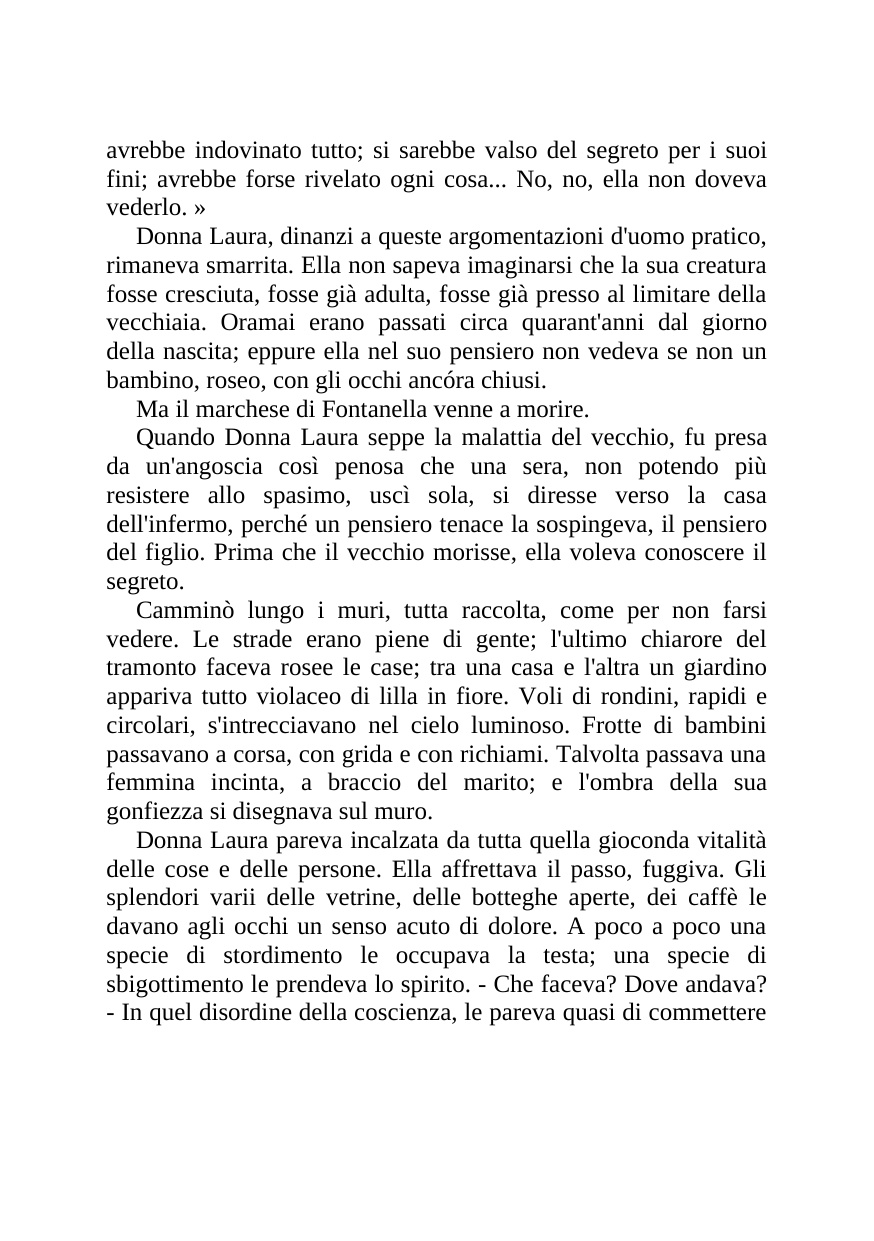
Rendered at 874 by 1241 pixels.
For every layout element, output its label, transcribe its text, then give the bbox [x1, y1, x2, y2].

text Donna Laura, dinanzi a queste argomentazioni d'uomo pratico, rimaneva smarrita. Ella non sapeva imaginarsi che la sua creatura fosse cresciuta, fosse già adulta, fosse già presso al limitare della vecchiaia. Oramai erano passati circa quarant'anni dal giorno della nascita; eppure ella nel suo pensiero non vedeva se non un bambino, roseo, con gli occhi ancóra chiusi. [106, 221, 768, 394]
text Quando Donna Laura seppe la malattia del vecchio, fu presa da un'angoscia così penosa che una sera, non potendo più resistere allo spasimo, uscì sola, si diresse verso la casa dell'infermo, perché un pensiero tenace la sospingeva, il pensiero del figlio. Prima che il vecchio morisse, ella voleva conoscere il segreto. [106, 422, 768, 595]
text Ma il marchese di Fontanella venne a morire. [106, 394, 768, 422]
text Donna Laura pareva incalzata da tutta quella gioconda vitalità delle cose e delle persone. Ella affrettava il passo, fuggiva. Gli splendori varii delle vetrine, delle botteghe aperte, dei caffè le davano agli occhi un senso acuto di dolore. A poco a poco una specie di stordimento le occupava la testa; una specie di sbigottimento le prendeva lo spirito. - Che faceva? Dove andava? - In quel disordine della coscienza, le pareva quasi di commettere [106, 825, 768, 1026]
text avrebbe indovinato tutto; si sarebbe valso del segreto per i suoi fini; avrebbe forse rivelato ogni cosa... No, no, ella non doveva vederlo. » [106, 135, 768, 221]
text Camminò lungo i muri, tutta raccolta, come per non farsi vedere. Le strade erano piene di gente; l'ultimo chiarore del tramonto faceva rosee le case; tra una casa e l'altra un giardino appariva tutto violaceo di lilla in fiore. Voli di rondini, rapidi e circolari, s'intrecciavano nel cielo luminoso. Frotte di bambini passavano a corsa, con grida e con richiami. Talvolta passava una femmina incinta, a braccio del marito; e l'ombra della sua gonfiezza si disegnava sul muro. [106, 595, 768, 825]
